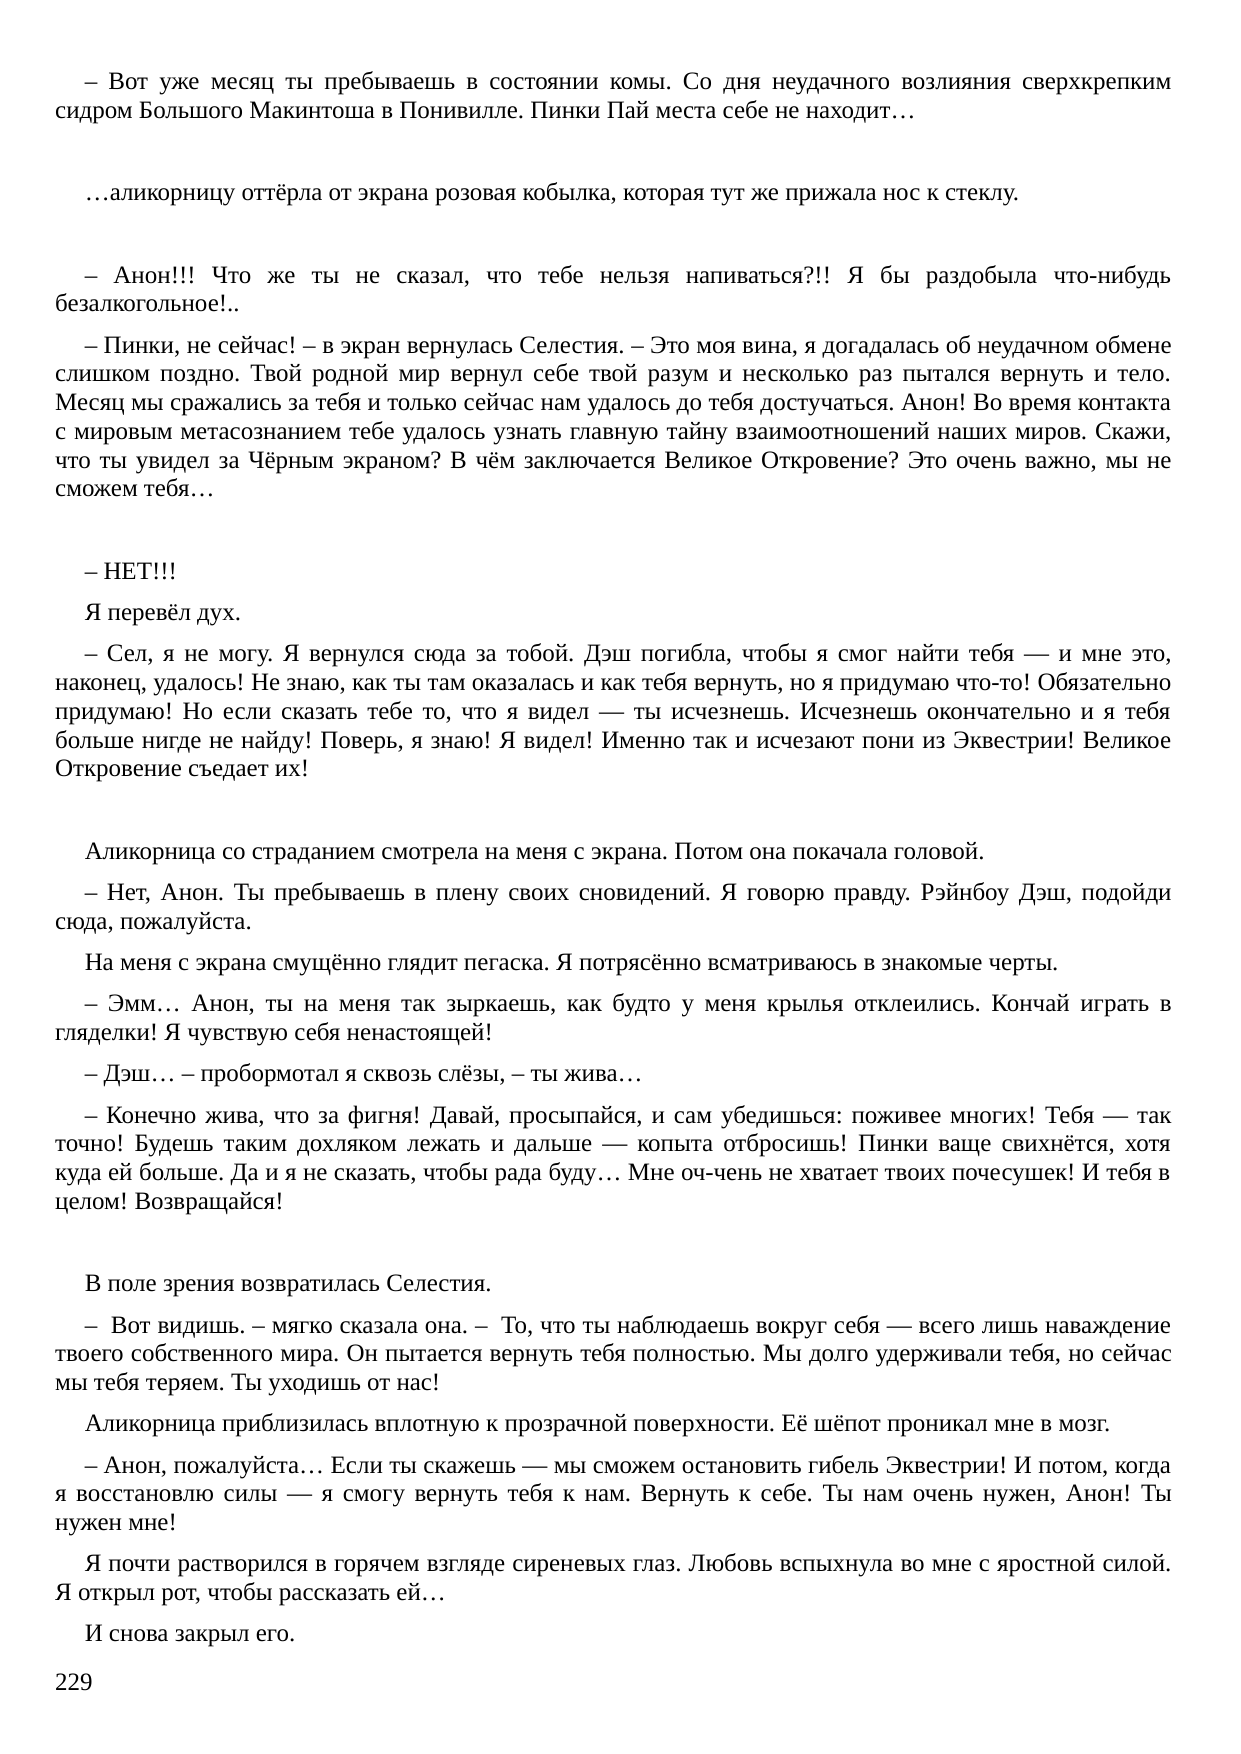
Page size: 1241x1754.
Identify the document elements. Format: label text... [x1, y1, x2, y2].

text – Конечно жива, что за фигня! Давай, просыпайся, и сам убедишься: поживее многих! Тебя — так точно! Будешь таким дохляком лежать и дальше — копыта отбросишь! Пинки ваще свихнётся, хотя куда ей больше. Да и я не сказать, чтобы рада буду… Мне оч-чень не хватает твоих почесушек! И тебя в целом! Возвращайся! [55, 1100, 1173, 1215]
text – Пинки, не сейчас! – в экран вернулась Селестия. – Это моя вина, я догадалась об неудачном обмене слишком поздно. Твой родной мир вернул себе твой разум и несколько раз пытался вернуть и тело. Месяц мы сражались за тебя и только сейчас нам удалось до тебя достучаться. Анон! Во время контакта с мировым метасознанием тебе удалось узнать главную тайну взаимоотношений наших миров. Скажи, что ты увидел за Чёрным экраном? В чём заключается Великое Откровение? Это очень важно, мы не сможем тебя… [55, 330, 1173, 502]
text – Анон!!! Что же ты не сказал, что тебе нельзя напиваться?!! Я бы раздобыла что-нибудь безалкогольное!.. [55, 260, 1173, 317]
text …аликорницу оттёрла от экрана розовая кобылка, которая тут же прижала нос к стеклу. [55, 177, 1173, 206]
text – Дэш… – пробормотал я сквозь слёзы, – ты жива… [55, 1058, 1173, 1087]
text Я перевёл дух. [55, 597, 1173, 626]
text – Нет, Анон. Ты пребываешь в плену своих сновидений. Я говорю правду. Рэйнбоу Дэш, подойди сюда, пожалуйста. [55, 877, 1173, 935]
text – Анон, пожалуйста… Если ты скажешь — мы сможем остановить гибель Эквестрии! И потом, когда я восстановлю силы — я смогу вернуть тебя к нам. Вернуть к себе. Ты нам очень нужен, Анон! Ты нужен мне! [55, 1450, 1173, 1536]
text – Сел, я не могу. Я вернулся сюда за тобой. Дэш погибла, чтобы я смог найти тебя — и мне это, наконец, удалось! Не знаю, как ты там оказалась и как тебя вернуть, но я придумаю что-то! Обязательно придумаю! Но если сказать тебе то, что я видел — ты исчезнешь. Исчезнешь окончательно и я тебя больше нигде не найду! Поверь, я знаю! Я видел! Именно так и исчезают пони из Эквестрии! Великое Откровение съедает их! [55, 638, 1173, 782]
text На меня с экрана смущённо глядит пегаска. Я потрясённо всматриваюсь в знакомые черты. [55, 947, 1173, 976]
text Я почти растворился в горячем взгляде сиреневых глаз. Любовь вспыхнула во мне с яростной силой. Я открыл рот, чтобы рассказать ей… [55, 1548, 1173, 1606]
text – Эмм… Анон, ты на меня так зыркаешь, как будто у меня крылья отклеились. Кончай играть в гляделки! Я чувствую себя ненастоящей! [55, 988, 1173, 1046]
text – Вот уже месяц ты пребываешь в состоянии комы. Со дня неудачного возлияния сверхкрепким сидром Большого Макинтоша в Понивилле. Пинки Пай места себе не находит… [55, 66, 1173, 123]
text Аликорница приблизилась вплотную к прозрачной поверхности. Её шёпот проникал мне в мозг. [55, 1408, 1173, 1437]
text Аликорница со страданием смотрела на меня с экрана. Потом она покачала головой. [55, 836, 1173, 865]
text – НЕТ!!! [55, 556, 1173, 585]
text И снова закрыл его. [55, 1618, 1173, 1647]
text В поле зрения возвратилась Селестия. [55, 1268, 1173, 1297]
text – Вот видишь. – мягко сказала она. – То, что ты наблюдаешь вокруг себя — всего лишь наваждение твоего собственного мира. Он пытается вернуть тебя полностью. Мы долго удерживали тебя, но сейчас мы тебя теряем. Ты уходишь от нас! [55, 1310, 1173, 1396]
